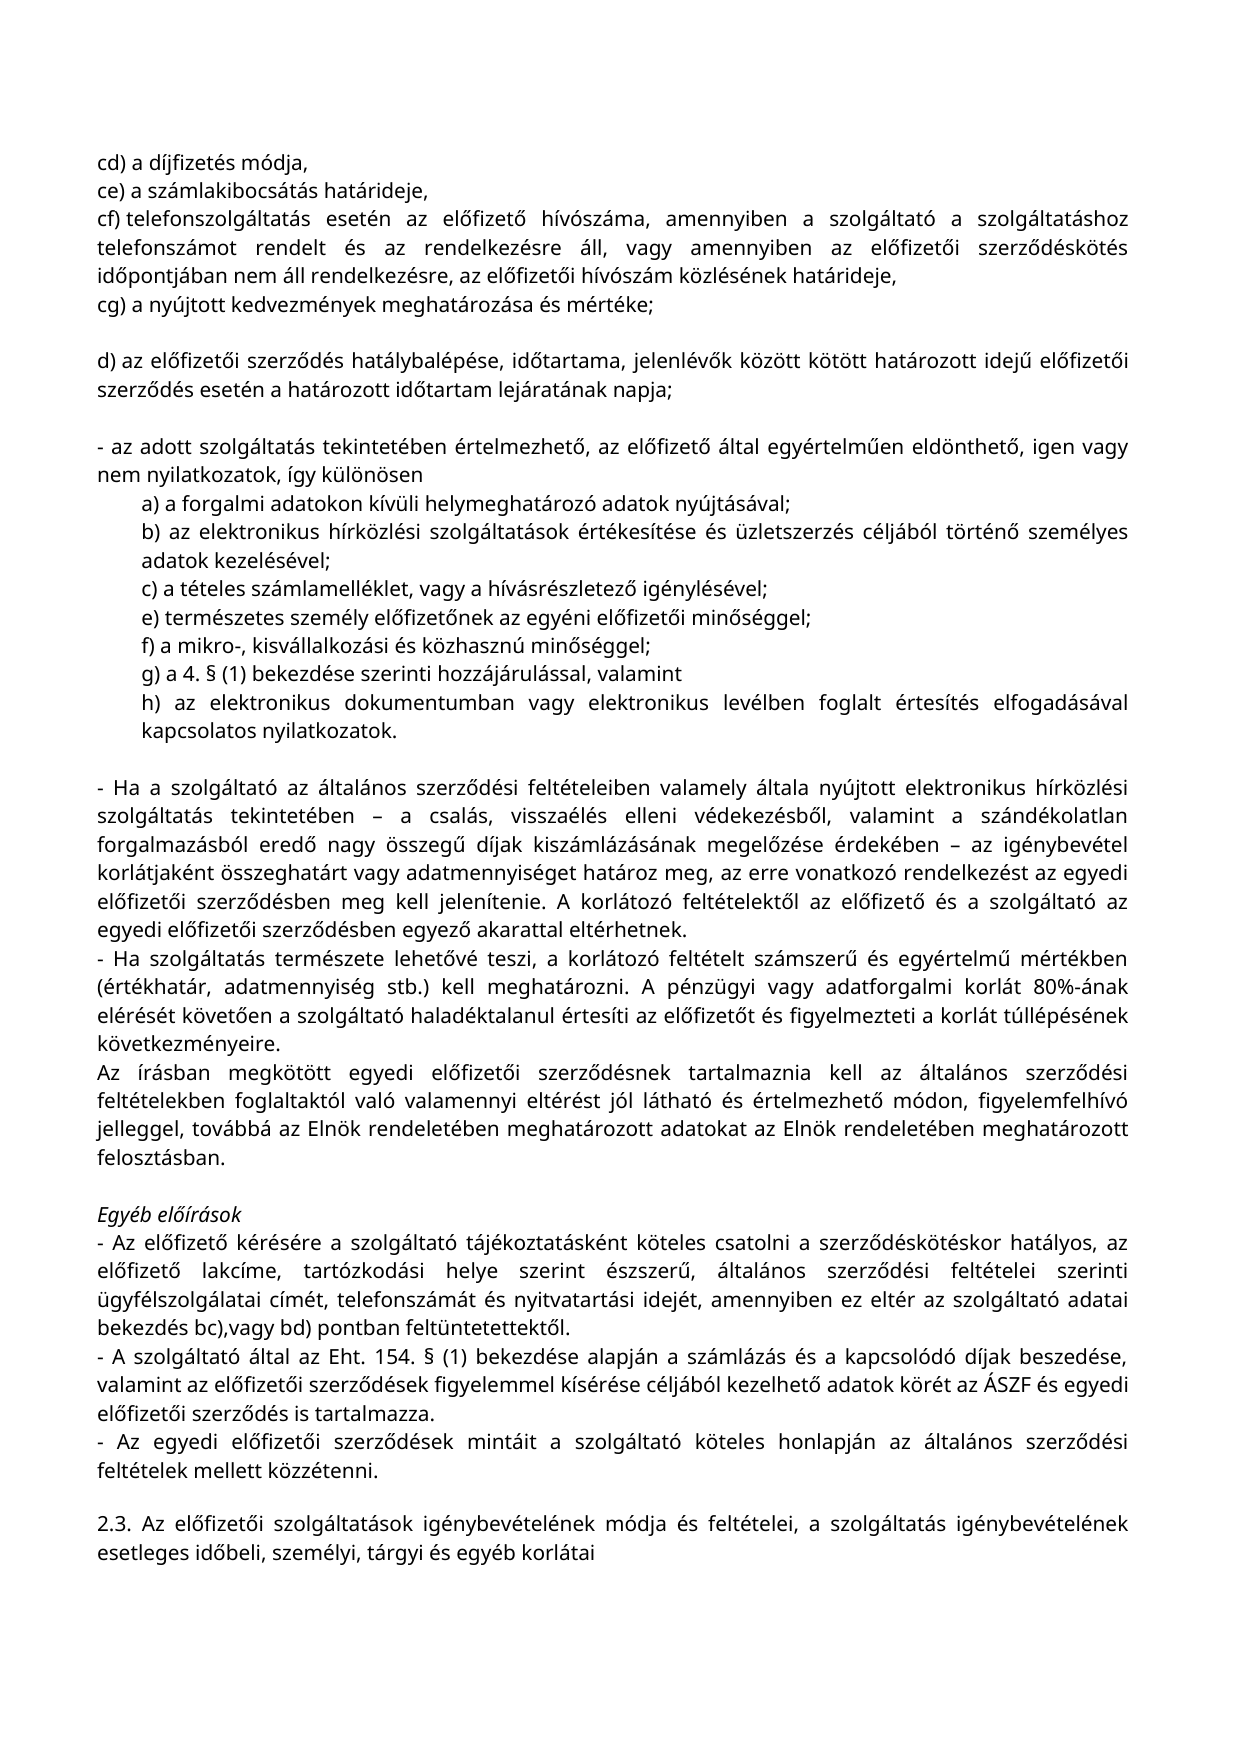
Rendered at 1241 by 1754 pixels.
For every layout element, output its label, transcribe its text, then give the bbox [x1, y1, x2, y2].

text d) az előfizetői szerződés hatálybalépése, időtartama, jelenlévők között kötött határozott idejű előfizetői szerződés esetén a határozott időtartam lejáratának napja; [97, 347, 1130, 403]
text Az írásban megkötött egyedi előfizetői szerződésnek tartalmaznia kell az általános szerződési feltételekben foglaltaktól való valamennyi eltérést jól látható és értelmezhető módon, figyelemfelhívó jelleggel, továbbá az Elnök rendeletében meghatározott adatokat az Elnök rendeletében meghatározott felosztásban. [97, 1058, 1130, 1171]
text f) a mikro-, kisvállalkozási és közhasznú minőséggel; [141, 631, 1130, 659]
text cf) telefonszolgáltatás esetén az előfizető hívószáma, amennyiben a szolgáltató a szolgáltatáshoz telefonszámot rendelt és az rendelkezésre áll, vagy amennyiben az előfizetői szerződéskötés időpontjában nem áll rendelkezésre, az előfizetői hívószám közlésének határideje, [97, 204, 1130, 290]
text - Az egyedi előfizetői szerződések mintáit a szolgáltató köteles honlapján az általános szerződési feltételek mellett közzétenni. [97, 1427, 1130, 1484]
text - Ha szolgáltatás természete lehetővé teszi, a korlátozó feltételt számszerű és egyértelmű mértékben (értékhatár, adatmennyiség stb.) kell meghatározni. A pénzügyi vagy adatforgalmi korlát 80%-ának elérését követően a szolgáltató haladéktalanul értesíti az előfizetőt és figyelmezteti a korlát túllépésének következményeire. [97, 944, 1130, 1058]
text e) természetes személy előfizetőnek az egyéni előfizetői minőséggel; [141, 603, 1130, 631]
text ce) a számlakibocsátás határideje, [97, 176, 1130, 204]
text g) a 4. § (1) bekezdése szerinti hozzájárulással, valamint [141, 659, 1130, 688]
subtitle 2.3. Az előfizetői szolgáltatások igénybevételének módja és feltételei, a szolgáltatás igénybevételének esetleges időbeli, személyi, tárgyi és egyéb korlátai [97, 1509, 1130, 1566]
text - Ha a szolgáltató az általános szerződési feltételeiben valamely általa nyújtott elektronikus hírközlési szolgáltatás tekintetében – a csalás, visszaélés elleni védekezésből, valamint a szándékolatlan forgalmazásból eredő nagy összegű díjak kiszámlázásának megelőzése érdekében – az igénybevétel korlátjaként összeghatárt vagy adatmennyiséget határoz meg, az erre vonatkozó rendelkezést az egyedi előfizetői szerződésben meg kell jelenítenie. A korlátozó feltételektől az előfizető és a szolgáltató az egyedi előfizetői szerződésben egyező akarattal eltérhetnek. [97, 773, 1130, 944]
text - az adott szolgáltatás tekintetében értelmezhető, az előfizető által egyértelműen eldönthető, igen vagy nem nyilatkozatok, így különösen [97, 432, 1130, 489]
text cg) a nyújtott kedvezmények meghatározása és mértéke; [97, 290, 1130, 318]
text cd) a díjfizetés módja, [97, 148, 1130, 176]
text b) az elektronikus hírközlési szolgáltatások értékesítése és üzletszerzés céljából történő személyes adatok kezelésével; [141, 517, 1130, 574]
text - A szolgáltató által az Eht. 154. § (1) bekezdése alapján a számlázás és a kapcsolódó díjak beszedése, valamint az előfizetői szerződések figyelemmel kísérése céljából kezelhető adatok körét az ÁSZF és egyedi előfizetői szerződés is tartalmazza. [97, 1342, 1130, 1427]
text Egyéb előírások [97, 1200, 1130, 1228]
text - Az előfizető kérésére a szolgáltató tájékoztatásként köteles csatolni a szerződéskötéskor hatályos, az előfizető lakcíme, tartózkodási helye szerint észszerű, általános szerződési feltételei szerinti ügyfélszolgálatai címét, telefonszámát és nyitvatartási idejét, amennyiben ez eltér az szolgáltató adatai bekezdés bc),vagy bd) pontban feltüntetettektől. [97, 1228, 1130, 1342]
text c) a tételes számlamelléklet, vagy a hívásrészletező igénylésével; [141, 574, 1130, 603]
text a) a forgalmi adatokon kívüli helymeghatározó adatok nyújtásával; [141, 489, 1130, 517]
text h) az elektronikus dokumentumban vagy elektronikus levélben foglalt értesítés elfogadásával kapcsolatos nyilatkozatok. [141, 688, 1130, 745]
